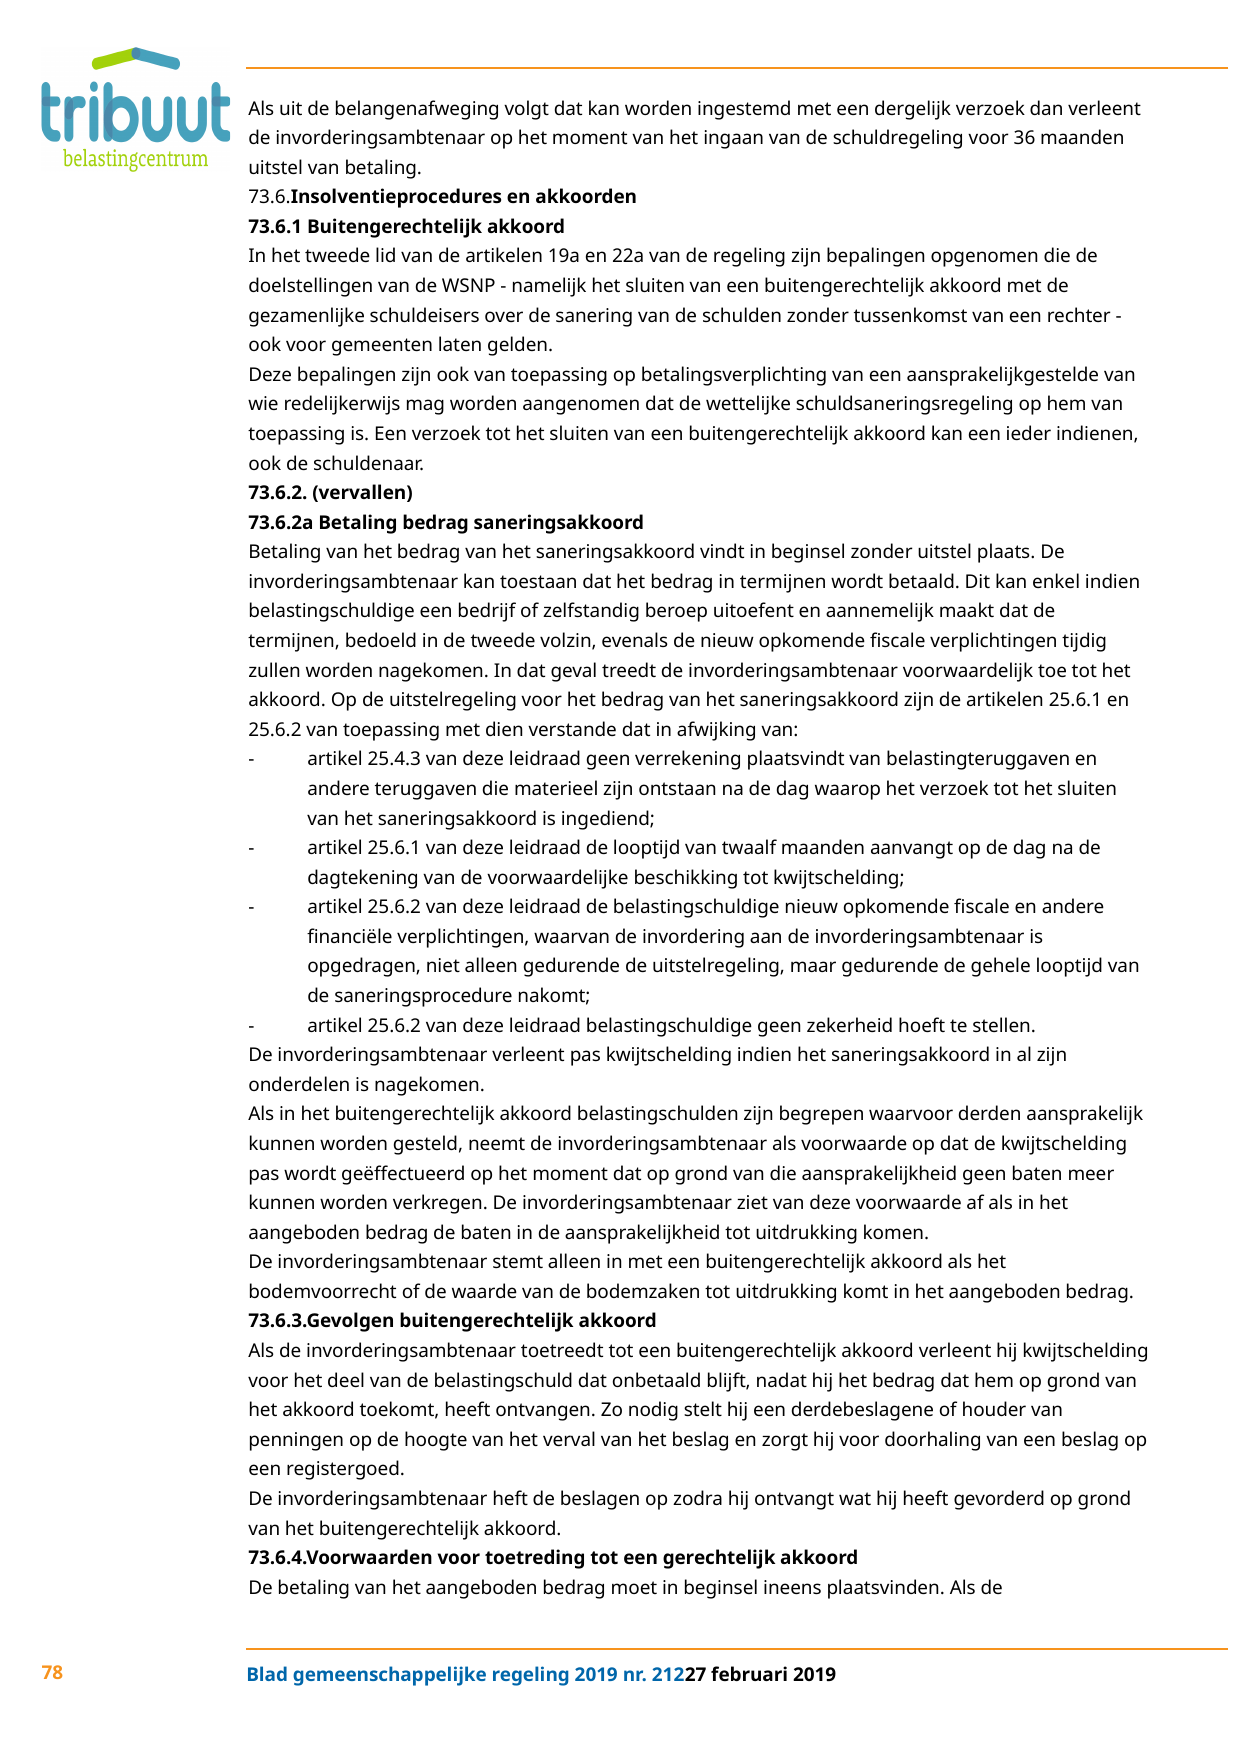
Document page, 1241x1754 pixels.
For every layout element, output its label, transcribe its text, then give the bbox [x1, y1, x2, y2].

text De invorderingsambtenaar verleent pas kwijtschelding indien het saneringsakkoord in al zijn onderdelen is nagekomen. [248, 1041, 1152, 1097]
picture [41, 47, 231, 172]
text 73.6.4.Voorwaarden voor toetreding tot een gerechtelijk akkoord [248, 1544, 1152, 1570]
text De invorderingsambtenaar heft de beslagen op zodra hij ontvangt wat hij heeft gevorderd op grond van het buitengerechtelijk akkoord. [248, 1485, 1152, 1541]
text 73.6.1 Buitengerechtelijk akkoord [248, 213, 1152, 239]
list artikel 25.6.1 van deze leidraad de looptijd van twaalf maanden aanvangt op de dag na de dagtekening van de voorwaardelijke beschikking tot kwijtschelding; [248, 834, 1152, 890]
text Als de invorderingsambtenaar toetreedt tot een buitengerechtelijk akkoord verleent hij kwijtschelding voor het deel van de belastingschuld dat onbetaald blijft, nadat hij het bedrag dat hem op grond van het akkoord toekomt, heeft ontvangen. Zo nodig stelt hij een derdebeslagene of houder van penningen op de hoogte van het verval van het beslag en zorgt hij voor doorhaling van een beslag op een registergoed. [248, 1337, 1152, 1481]
text Deze bepalingen zijn ook van toepassing op betalingsverplichting van een aansprakelijkgestelde van wie redelijkerwijs mag worden aangenomen dat de wettelijke schuldsaneringsregeling op hem van toepassing is. Een verzoek tot het sluiten van een buitengerechtelijk akkoord kan een ieder indienen, ook de schuldenaar. [248, 361, 1152, 476]
list artikel 25.6.2 van deze leidraad belastingschuldige geen zekerheid hoeft te stellen. [248, 1012, 1152, 1038]
text In het tweede lid van de artikelen 19a en 22a van de regeling zijn bepalingen opgenomen die de doelstellingen van de WSNP - namelijk het sluiten van een buitengerechtelijk akkoord met de gezamenlijke schuldeisers over de sanering van de schulden zonder tussenkomst van een rechter - ook voor gemeenten laten gelden. [248, 243, 1152, 357]
text Als uit de belangenafweging volgt dat kan worden ingestemd met een dergelijk verzoek dan verleent de invorderingsambtenaar op het moment van het ingaan van de schuldregeling voor 36 maanden uitstel van betaling. [248, 95, 1152, 180]
text Als in het buitengerechtelijk akkoord belastingschulden zijn begrepen waarvoor derden aansprakelijk kunnen worden gesteld, neemt de invorderingsambtenaar als voorwaarde op dat de kwijtschelding pas wordt geëffectueerd op het moment dat op grond van die aansprakelijkheid geen baten meer kunnen worden verkregen. De invorderingsambtenaar ziet van deze voorwaarde af als in het aangeboden bedrag de baten in de aansprakelijkheid tot uitdrukking komen. [248, 1101, 1152, 1245]
text 73.6.3.Gevolgen buitengerechtelijk akkoord [248, 1308, 1152, 1333]
list artikel 25.4.3 van deze leidraad geen verrekening plaatsvindt van belastingteruggaven en andere teruggaven die materieel zijn ontstaan na de dag waarop het verzoek tot het sluiten van het saneringsakkoord is ingediend; [248, 746, 1152, 831]
text 73.6.Insolventieprocedures en akkoorden [248, 183, 1152, 209]
list artikel 25.6.2 van deze leidraad de belastingschuldige nieuw opkomende fiscale en andere financiële verplichtingen, waarvan de invordering aan de invorderingsambtenaar is opgedragen, niet alleen gedurende de uitstelregeling, maar gedurende de gehele looptijd van de saneringsprocedure nakomt; [248, 893, 1152, 1008]
text 73.6.2a Betaling bedrag saneringsakkoord [248, 509, 1152, 535]
text De betaling van het aangeboden bedrag moet in beginsel ineens plaatsvinden. Als de [248, 1574, 1152, 1600]
text Betaling van het bedrag van het saneringsakkoord vindt in beginsel zonder uitstel plaats. De invorderingsambtenaar kan toestaan dat het bedrag in termijnen wordt betaald. Dit kan enkel indien belastingschuldige een bedrijf of zelfstandig beroep uitoefent en aannemelijk maakt dat de termijnen, bedoeld in de tweede volzin, evenals de nieuw opkomende fiscale verplichtingen tijdig zullen worden nagekomen. In dat geval treedt de invorderingsambtenaar voorwaardelijk toe tot het akkoord. Op de uitstelregeling voor het bedrag van het saneringsakkoord zijn de artikelen 25.6.1 en 25.6.2 van toepassing met dien verstande dat in afwijking van: [248, 538, 1152, 742]
text De invorderingsambtenaar stemt alleen in met een buitengerechtelijk akkoord als het bodemvoorrecht of de waarde van de bodemzaken tot uitdrukking komt in het aangeboden bedrag. [248, 1248, 1152, 1304]
text 73.6.2. (vervallen) [248, 479, 1152, 505]
